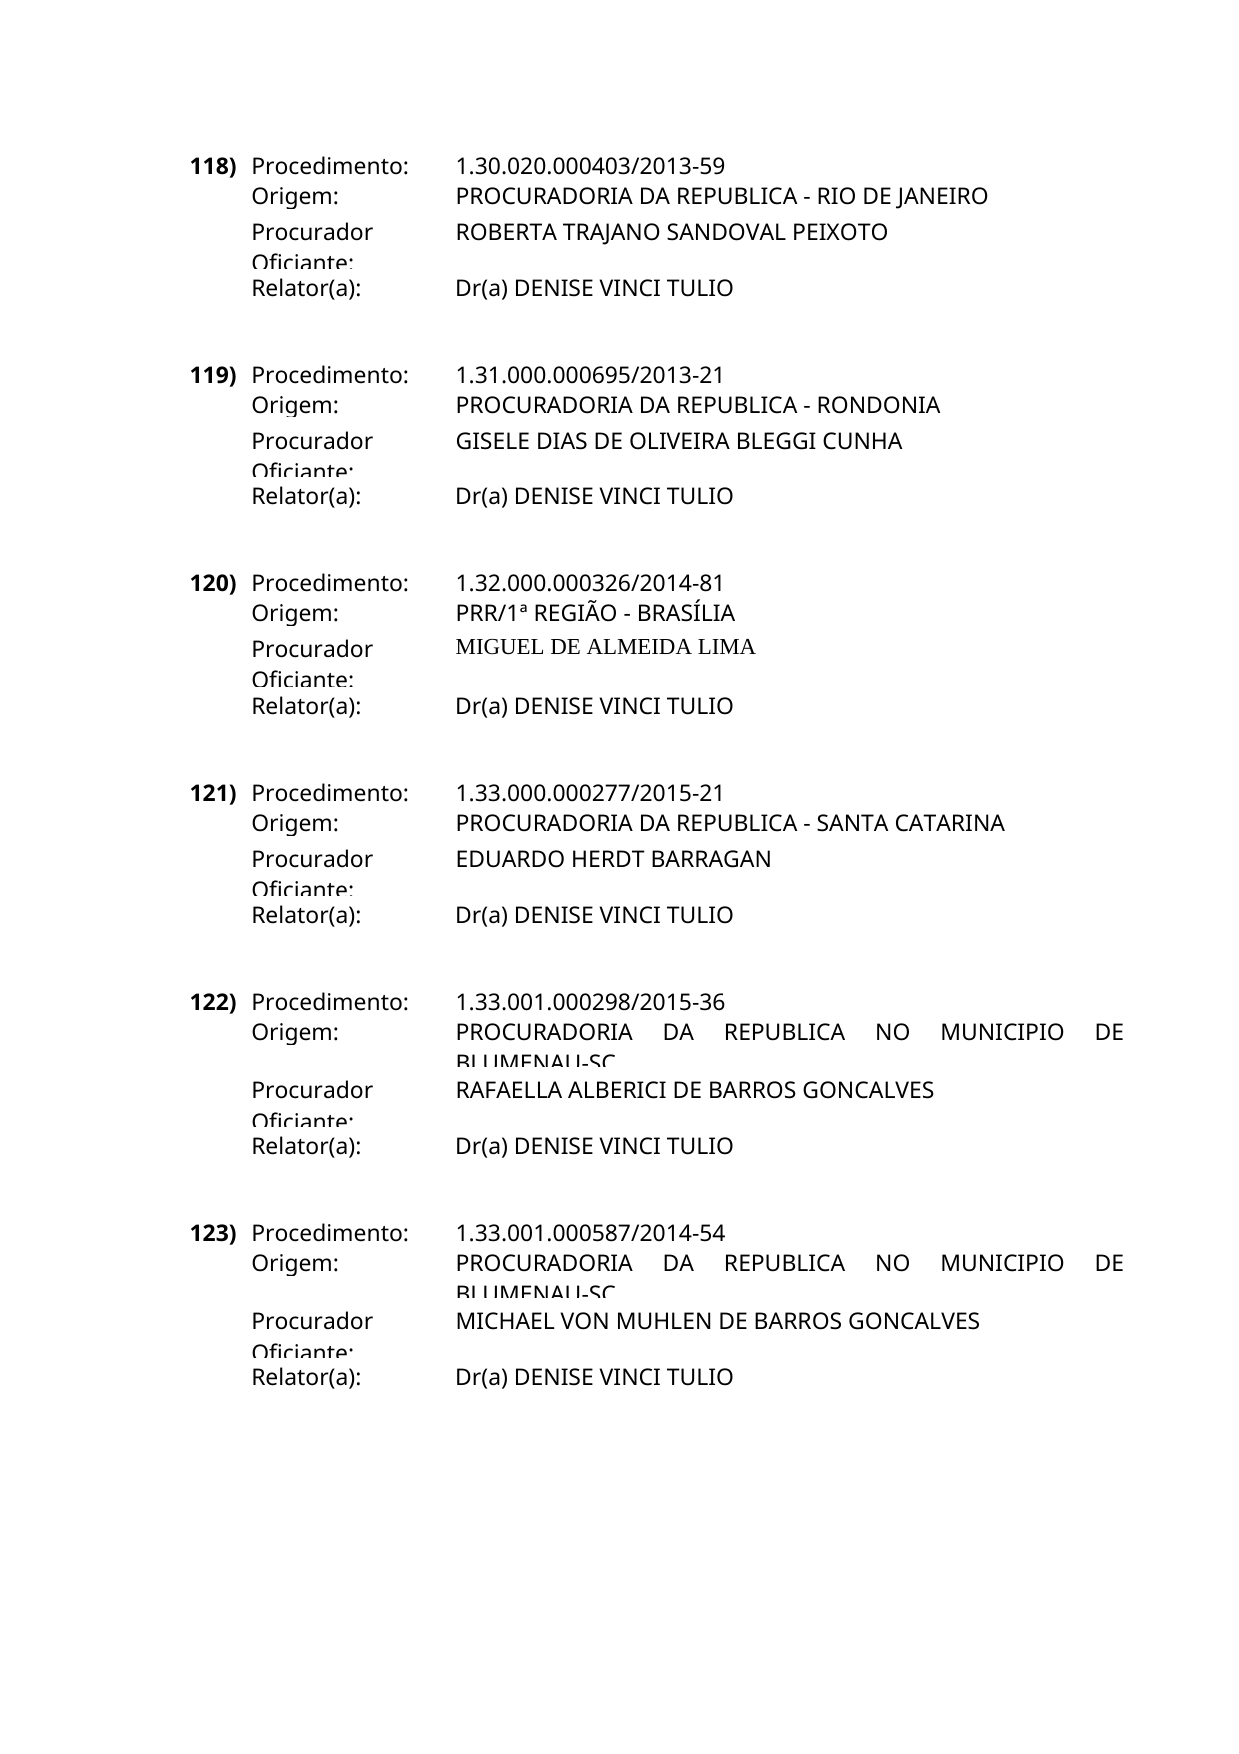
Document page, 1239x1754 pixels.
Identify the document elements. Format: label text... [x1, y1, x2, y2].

table_cell [0, 417, 189, 424]
table_cell 1.32.000.000326/2014-81 [455, 567, 1124, 596]
table_header Dr(a) DENISE VINCI TULIO [455, 1361, 1122, 1389]
table_cell 123) [189, 1217, 251, 1245]
table_cell [455, 1298, 1124, 1305]
table_cell [189, 1067, 251, 1074]
table_cell [0, 1067, 189, 1074]
table_cell [1125, 272, 1239, 302]
table_cell [251, 626, 455, 633]
table_cell [251, 1298, 455, 1305]
table_cell 1.31.000.000695/2013-21 [455, 359, 1124, 387]
table_cell [0, 929, 189, 986]
table_header Dr(a) DENISE VINCI TULIO [455, 480, 1122, 509]
table_cell [0, 1275, 189, 1298]
table_cell Procurador Oficiante: [251, 1305, 455, 1358]
table_cell [189, 216, 251, 267]
table_cell [189, 302, 251, 358]
table_cell [1125, 597, 1239, 626]
table_cell [1125, 1074, 1239, 1125]
table_cell [0, 1074, 189, 1125]
table_cell [455, 510, 1124, 567]
table_cell [1125, 777, 1239, 806]
table_cell Procurador Oficiante: [251, 633, 455, 687]
table_cell [0, 807, 189, 836]
table_cell [189, 180, 251, 208]
table_header [1125, 0, 1239, 150]
table_cell [189, 1130, 251, 1160]
table_cell [1125, 720, 1239, 777]
table_cell [1125, 843, 1239, 894]
table_cell [251, 1275, 455, 1298]
table_cell 1.30.020.000403/2013-59 [455, 150, 1124, 178]
table_cell Origem: [251, 1247, 455, 1275]
table_header [0, 0, 189, 150]
table_cell [189, 1361, 251, 1391]
table_header Dr(a) DENISE VINCI TULIO [455, 690, 1122, 719]
table_cell [189, 836, 251, 843]
table_cell [1125, 1130, 1239, 1160]
table_cell [455, 209, 1124, 216]
table_cell [1125, 1361, 1239, 1391]
table_cell [1125, 359, 1239, 387]
table_cell [1125, 1298, 1239, 1305]
table_cell Procedimento: [251, 777, 455, 806]
table_cell [0, 1160, 189, 1217]
table_cell [189, 1305, 251, 1356]
table_cell MIGUEL DE ALMEIDA LIMA [455, 633, 1124, 687]
table_cell 120) [189, 567, 251, 596]
table_cell [1125, 690, 1239, 720]
table_cell PROCURADORIA DA REPUBLICA NO MUNICIPIO DE BLUMENAU-SC [455, 1016, 1124, 1067]
table_cell [0, 567, 189, 596]
table_cell [1125, 1160, 1239, 1217]
table_cell [1125, 836, 1239, 843]
table_cell [0, 1044, 189, 1067]
table_cell 119) [189, 359, 251, 387]
table_cell [189, 1275, 251, 1298]
table_cell [1125, 302, 1239, 358]
table_cell [189, 597, 251, 626]
table_cell [0, 1217, 189, 1245]
table_cell [0, 510, 189, 567]
table_cell [0, 690, 189, 720]
table_cell Procurador Oficiante: [251, 425, 455, 477]
table_cell Origem: [251, 807, 455, 836]
table_cell [189, 626, 251, 633]
table_cell [455, 929, 1124, 986]
table_cell [0, 836, 189, 843]
table_cell [251, 209, 455, 216]
table_cell [0, 597, 189, 626]
table_cell 1.33.001.000298/2015-36 [455, 986, 1124, 1014]
table_cell [1125, 1067, 1239, 1074]
table_cell [189, 633, 251, 687]
table_header Relator(a): [251, 690, 455, 719]
table_cell [1125, 389, 1239, 417]
table_cell [251, 720, 455, 777]
table_cell [1125, 929, 1239, 986]
table_header [455, 0, 1124, 150]
table_cell [1125, 1247, 1239, 1275]
table_cell PROCURADORIA DA REPUBLICA - RIO DE JANEIRO [455, 180, 1124, 208]
table_cell [189, 389, 251, 417]
table_cell [251, 1044, 455, 1067]
table_cell [189, 899, 251, 929]
table_cell [0, 216, 189, 267]
table_cell [0, 843, 189, 894]
table_cell Procurador Oficiante: [251, 1074, 455, 1127]
table_cell PROCURADORIA DA REPUBLICA - SANTA CATARINA [455, 807, 1124, 836]
table_cell Procurador Oficiante: [251, 843, 455, 896]
table_cell [0, 480, 189, 510]
table_cell [455, 626, 1124, 633]
table_cell [1125, 510, 1239, 567]
table_cell [455, 720, 1124, 777]
table_cell [0, 150, 189, 178]
table_cell [251, 417, 455, 424]
table_cell [189, 209, 251, 216]
table_cell [0, 1247, 189, 1275]
table_cell [189, 929, 251, 986]
table_cell [1125, 417, 1239, 424]
table_cell [189, 1074, 251, 1125]
table_cell [0, 777, 189, 806]
table_cell [189, 480, 251, 510]
table_cell Procurador Oficiante: [251, 216, 455, 268]
table_cell [455, 1160, 1124, 1217]
table_cell [189, 510, 251, 567]
table_cell PRR/1ª REGIÃO - BRASÍLIA [455, 597, 1124, 626]
table_cell [0, 209, 189, 216]
table_header Dr(a) DENISE VINCI TULIO [455, 272, 1122, 300]
table_cell [1125, 899, 1239, 929]
table_cell [189, 272, 251, 302]
table_cell [251, 929, 455, 986]
table_cell Procedimento: [251, 150, 455, 178]
table_cell [455, 1067, 1124, 1074]
table_header [251, 0, 455, 150]
table_cell Procedimento: [251, 567, 455, 596]
table_cell Procedimento: [251, 986, 455, 1014]
table_cell Origem: [251, 389, 455, 417]
table_cell [189, 417, 251, 424]
table_cell [189, 1247, 251, 1275]
table_cell [0, 1305, 189, 1356]
table_cell [0, 720, 189, 777]
table_cell [189, 843, 251, 894]
table_cell 1.33.001.000587/2014-54 [455, 1217, 1124, 1245]
table_header Relator(a): [251, 272, 455, 300]
table_cell Procedimento: [251, 359, 455, 387]
table_header Relator(a): [251, 480, 455, 509]
table_cell [251, 302, 455, 358]
table_cell [0, 272, 189, 302]
table_cell [455, 302, 1124, 358]
table_cell Procedimento: [251, 1217, 455, 1245]
table_cell 121) [189, 777, 251, 806]
table_cell [1125, 807, 1239, 836]
table_cell [1125, 986, 1239, 1014]
table_header Relator(a): [251, 1361, 455, 1389]
table_cell 118) [189, 150, 251, 178]
table_cell [1125, 216, 1239, 267]
table_cell [251, 510, 455, 567]
table_cell [0, 1016, 189, 1044]
table_cell [189, 690, 251, 720]
table_cell PROCURADORIA DA REPUBLICA - RONDONIA [455, 389, 1124, 417]
table_cell [189, 720, 251, 777]
table_cell RAFAELLA ALBERICI DE BARROS GONCALVES [455, 1074, 1124, 1125]
table_cell Origem: [251, 180, 455, 208]
table_cell [1125, 425, 1239, 476]
table_cell [251, 1160, 455, 1217]
table_cell [189, 807, 251, 836]
table_header [189, 0, 251, 150]
table_header Relator(a): [251, 899, 455, 927]
table_cell [0, 359, 189, 387]
table_cell [1125, 1305, 1239, 1356]
table_cell [1125, 1044, 1239, 1067]
table_cell [455, 836, 1124, 843]
table_cell [251, 1067, 455, 1074]
table_cell ROBERTA TRAJANO SANDOVAL PEIXOTO [455, 216, 1124, 267]
table_cell Origem: [251, 597, 455, 626]
table_cell [0, 633, 189, 687]
table_cell [0, 1361, 189, 1391]
table_header Dr(a) DENISE VINCI TULIO [455, 1130, 1122, 1158]
table_cell [0, 425, 189, 476]
table_cell [189, 1016, 251, 1044]
table_cell [0, 389, 189, 417]
table_header Dr(a) DENISE VINCI TULIO [455, 899, 1122, 927]
table_cell [1125, 150, 1239, 178]
table_cell [1125, 1016, 1239, 1044]
table_cell GISELE DIAS DE OLIVEIRA BLEGGI CUNHA [455, 425, 1124, 476]
table_cell [1125, 567, 1239, 596]
table_cell [0, 1298, 189, 1305]
table_header Relator(a): [251, 1130, 455, 1158]
table_cell [1125, 626, 1239, 633]
table_cell [0, 899, 189, 929]
table_cell [0, 986, 189, 1014]
table_cell [251, 836, 455, 843]
table_cell [0, 1130, 189, 1160]
table_cell MICHAEL VON MUHLEN DE BARROS GONCALVES [455, 1305, 1124, 1356]
table_cell [0, 302, 189, 358]
table_cell [0, 626, 189, 633]
table_cell [189, 1044, 251, 1067]
table_cell [1125, 180, 1239, 208]
table_cell [0, 180, 189, 208]
table_cell [1125, 1217, 1239, 1245]
table_cell 122) [189, 986, 251, 1014]
table_cell [1125, 480, 1239, 510]
table_cell [455, 417, 1124, 424]
table_cell [1125, 633, 1239, 687]
table_cell PROCURADORIA DA REPUBLICA NO MUNICIPIO DE BLUMENAU-SC [455, 1247, 1124, 1298]
table_cell 1.33.000.000277/2015-21 [455, 777, 1124, 806]
table_cell [1125, 1275, 1239, 1298]
table_cell Origem: [251, 1016, 455, 1044]
table_cell [189, 1160, 251, 1217]
table_cell [1125, 209, 1239, 216]
table_cell [189, 425, 251, 476]
table_cell EDUARDO HERDT BARRAGAN [455, 843, 1124, 894]
table_cell [189, 1298, 251, 1305]
